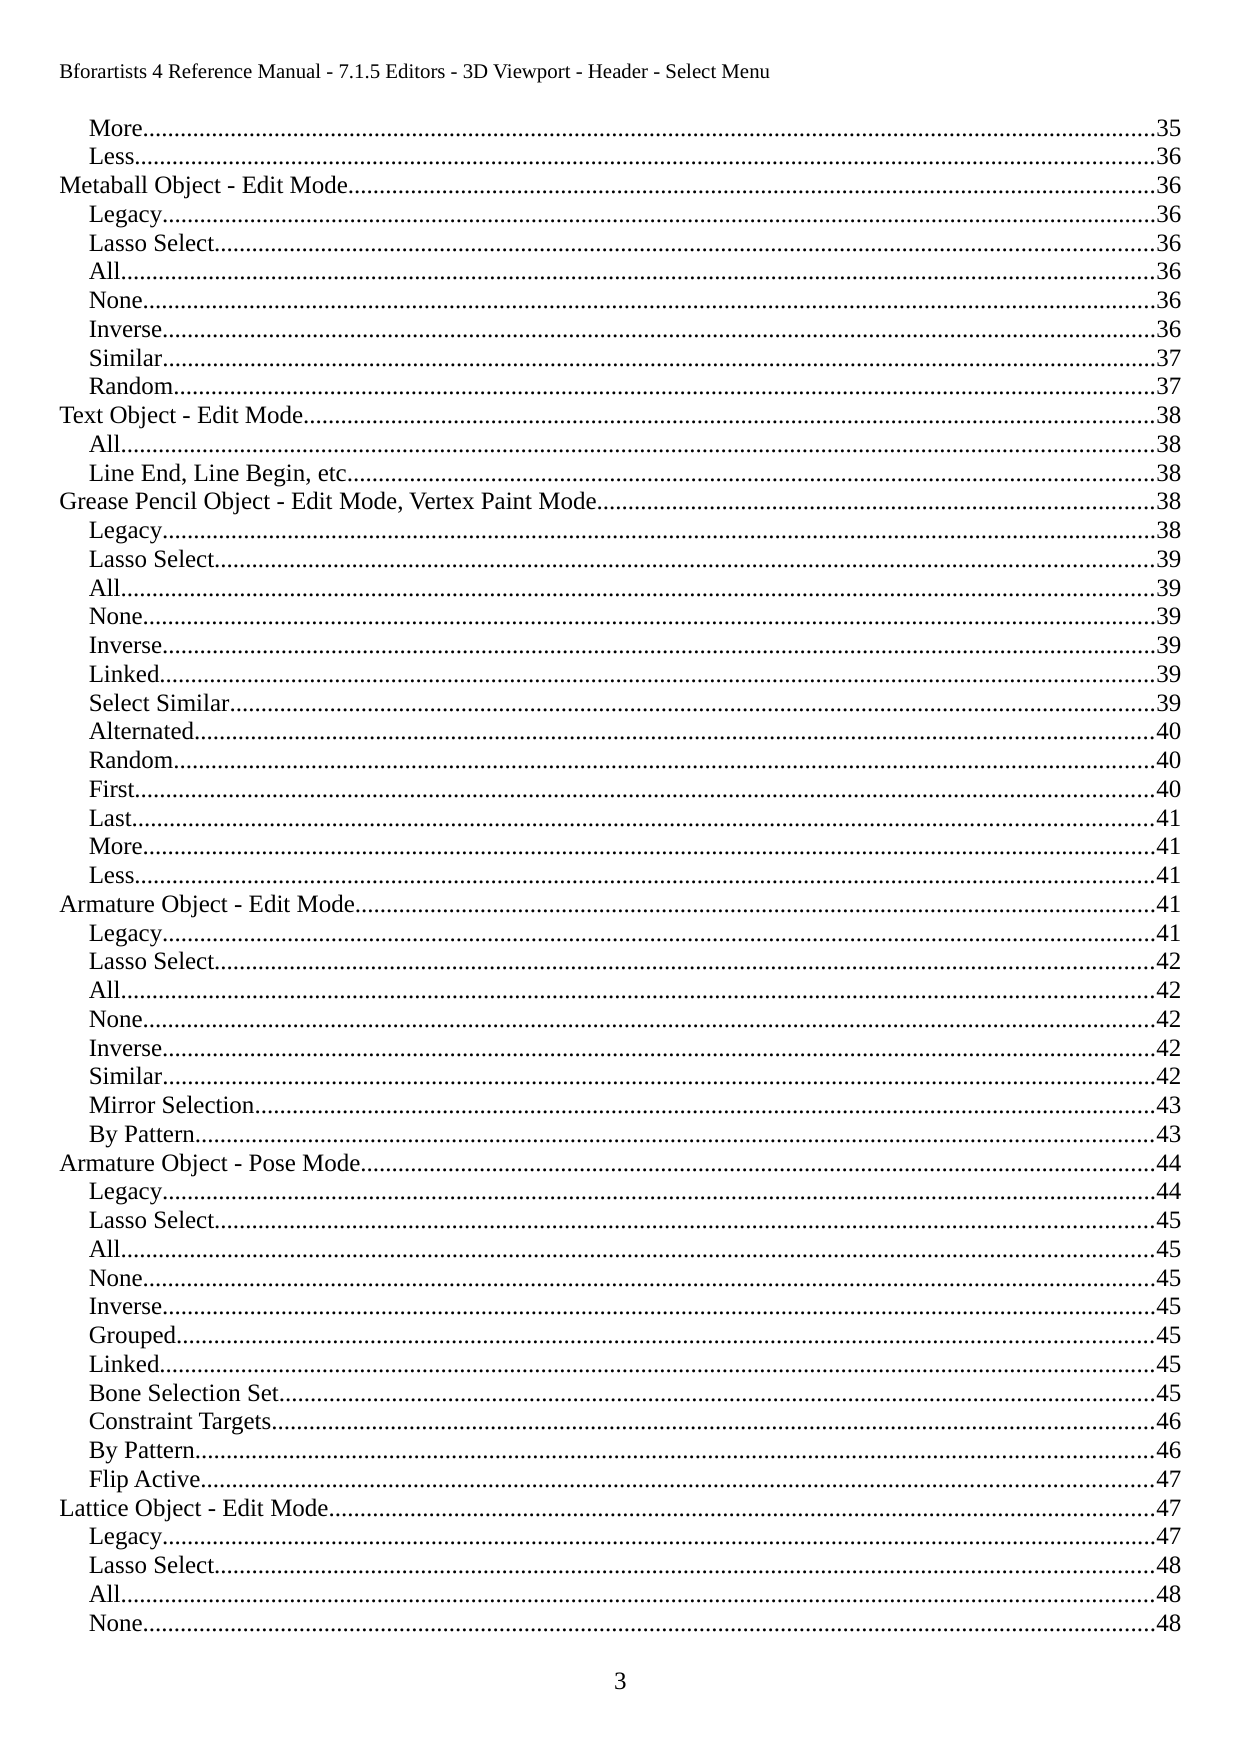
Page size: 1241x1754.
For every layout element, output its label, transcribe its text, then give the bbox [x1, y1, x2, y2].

text Legacy 44 [88, 1176, 1181, 1205]
text Inverse 45 [88, 1291, 1181, 1320]
text Legacy 36 [88, 199, 1181, 228]
text Lasso Select 39 [88, 544, 1181, 573]
text Linked 39 [88, 659, 1181, 688]
text All 48 [88, 1579, 1181, 1608]
text Less 36 [88, 141, 1181, 170]
text All 42 [88, 975, 1181, 1004]
text By Pattern 46 [88, 1435, 1181, 1464]
text Similar 42 [88, 1061, 1181, 1090]
text Lasso Select 48 [88, 1550, 1181, 1579]
text Armature Object - Pose Mode 44 [59, 1148, 1181, 1176]
text All 38 [88, 429, 1181, 458]
text Grouped 45 [88, 1320, 1181, 1349]
text Text Object - Edit Mode 38 [59, 400, 1181, 429]
text Random 40 [88, 745, 1181, 774]
text Armature Object - Edit Mode 41 [59, 889, 1181, 918]
text Similar 37 [88, 343, 1181, 371]
text More 41 [88, 831, 1181, 860]
text Less 41 [88, 860, 1181, 889]
text All 36 [88, 256, 1181, 285]
text Bone Selection Set 45 [88, 1378, 1181, 1406]
text Random 37 [88, 371, 1181, 400]
text Constraint Targets 46 [88, 1406, 1181, 1435]
text Inverse 42 [88, 1033, 1181, 1061]
text Select Similar 39 [88, 688, 1181, 716]
text All 39 [88, 573, 1181, 601]
text Lasso Select 45 [88, 1205, 1181, 1234]
text Legacy 41 [88, 918, 1181, 946]
text Lasso Select 42 [88, 946, 1181, 975]
text Legacy 47 [88, 1521, 1181, 1550]
text None 39 [88, 601, 1181, 630]
text None 36 [88, 285, 1181, 314]
text None 45 [88, 1263, 1181, 1291]
text Linked 45 [88, 1349, 1181, 1378]
text Legacy 38 [88, 515, 1181, 544]
text All 45 [88, 1234, 1181, 1263]
text Alternated 40 [88, 716, 1181, 745]
text First 40 [88, 774, 1181, 803]
text None 42 [88, 1004, 1181, 1033]
text Mirror Selection 43 [88, 1090, 1181, 1119]
text Inverse 39 [88, 630, 1181, 659]
text By Pattern 43 [88, 1119, 1181, 1148]
text Inverse 36 [88, 314, 1181, 343]
text Metaball Object - Edit Mode 36 [59, 170, 1181, 199]
text Lattice Object - Edit Mode 47 [59, 1493, 1181, 1521]
text More 35 [88, 113, 1181, 141]
text Last 41 [88, 803, 1181, 831]
text Grease Pencil Object - Edit Mode, Vertex Paint Mode 38 [59, 486, 1181, 515]
text Lasso Select 36 [88, 228, 1181, 256]
text Flip Active 47 [88, 1464, 1181, 1493]
text Line End, Line Begin, etc. 38 [88, 458, 1181, 486]
text None 48 [88, 1608, 1181, 1636]
